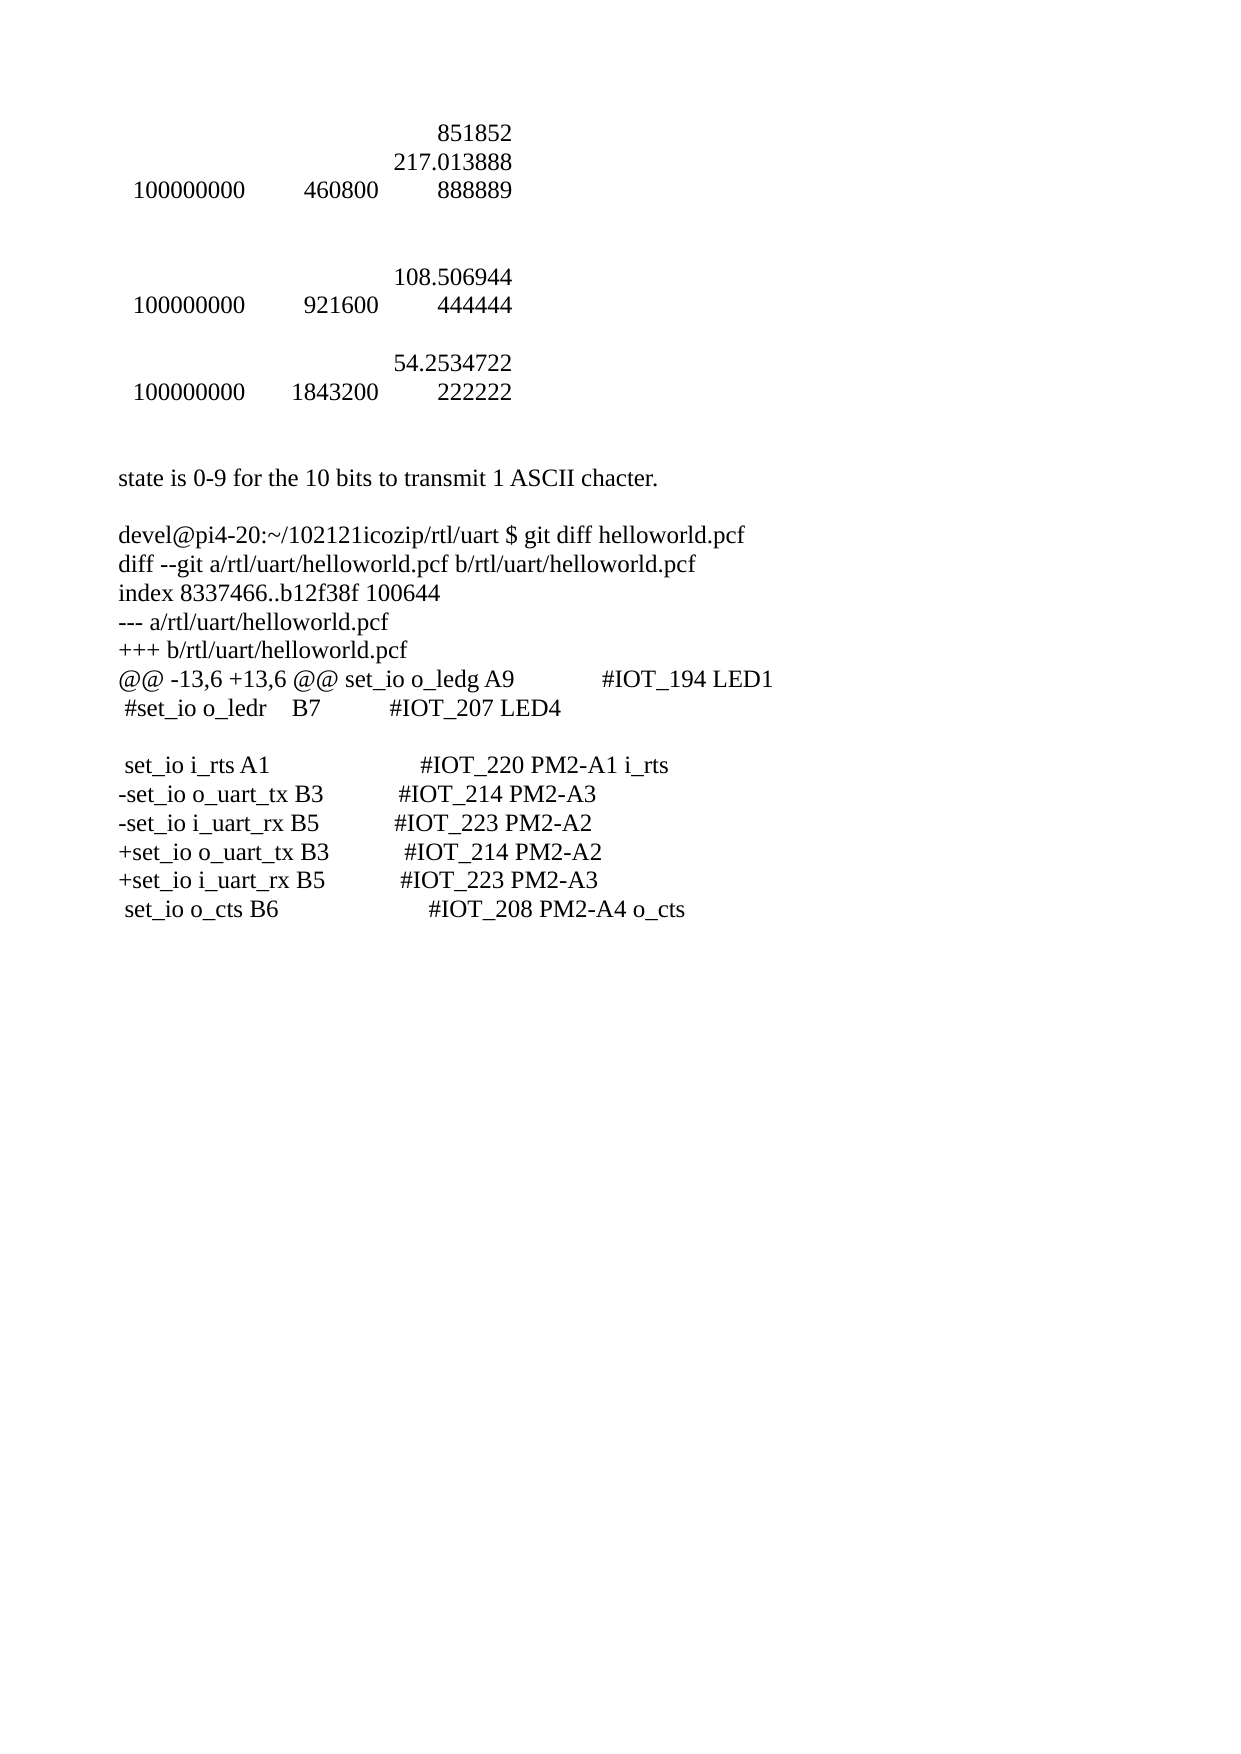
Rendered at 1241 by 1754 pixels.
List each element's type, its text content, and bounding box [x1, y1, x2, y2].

text devel@pi4-20:~/102121icozip/rtl/uart $ git diff helloworld.pcf [118, 521, 1122, 549]
text @@ -13,6 +13,6 @@ set_io o_ledg A9 #IOT_194 LED1 [118, 664, 1122, 693]
table_cell [382, 233, 515, 262]
table_cell 100000000 [112, 348, 248, 406]
table_cell [248, 118, 382, 147]
text +set_io i_uart_rx B5 #IOT_223 PM2-A3 [118, 866, 1122, 894]
table_cell 100000000 [112, 262, 248, 319]
table_cell [382, 319, 515, 348]
text +++ b/rtl/uart/helloworld.pcf [118, 636, 1122, 664]
table_cell 460800 [248, 147, 382, 204]
table_cell 217.013888888889 [382, 147, 515, 204]
table_cell [248, 204, 382, 233]
table_cell [382, 204, 515, 233]
table_cell [112, 319, 248, 348]
text set_io i_rts A1 #IOT_220 PM2-A1 i_rts [118, 751, 1122, 779]
text #set_io o_ledr B7 #IOT_207 LED4 [118, 693, 1122, 722]
table_cell 108.506944444444 [382, 262, 515, 319]
table_cell [112, 204, 248, 233]
table_cell [112, 233, 248, 262]
table_cell 851852 [382, 118, 515, 147]
text -set_io o_uart_tx B3 #IOT_214 PM2-A3 [118, 779, 1122, 808]
table_cell [112, 118, 248, 147]
text index 8337466..b12f38f 100644 [118, 578, 1122, 607]
text +set_io o_uart_tx B3 #IOT_214 PM2-A2 [118, 837, 1122, 866]
text --- a/rtl/uart/helloworld.pcf [118, 607, 1122, 636]
text diff --git a/rtl/uart/helloworld.pcf b/rtl/uart/helloworld.pcf [118, 549, 1122, 578]
text state is 0-9 for the 10 bits to transmit 1 ASCII chacter. [118, 463, 1122, 492]
table_cell 100000000 [112, 147, 248, 204]
table_cell 1843200 [248, 348, 382, 406]
table_cell [248, 319, 382, 348]
text set_io o_cts B6 #IOT_208 PM2-A4 o_cts [118, 894, 1122, 923]
text -set_io i_uart_rx B5 #IOT_223 PM2-A2 [118, 808, 1122, 837]
table_cell [248, 233, 382, 262]
table_cell 921600 [248, 262, 382, 319]
table_cell 54.2534722222222 [382, 348, 515, 406]
